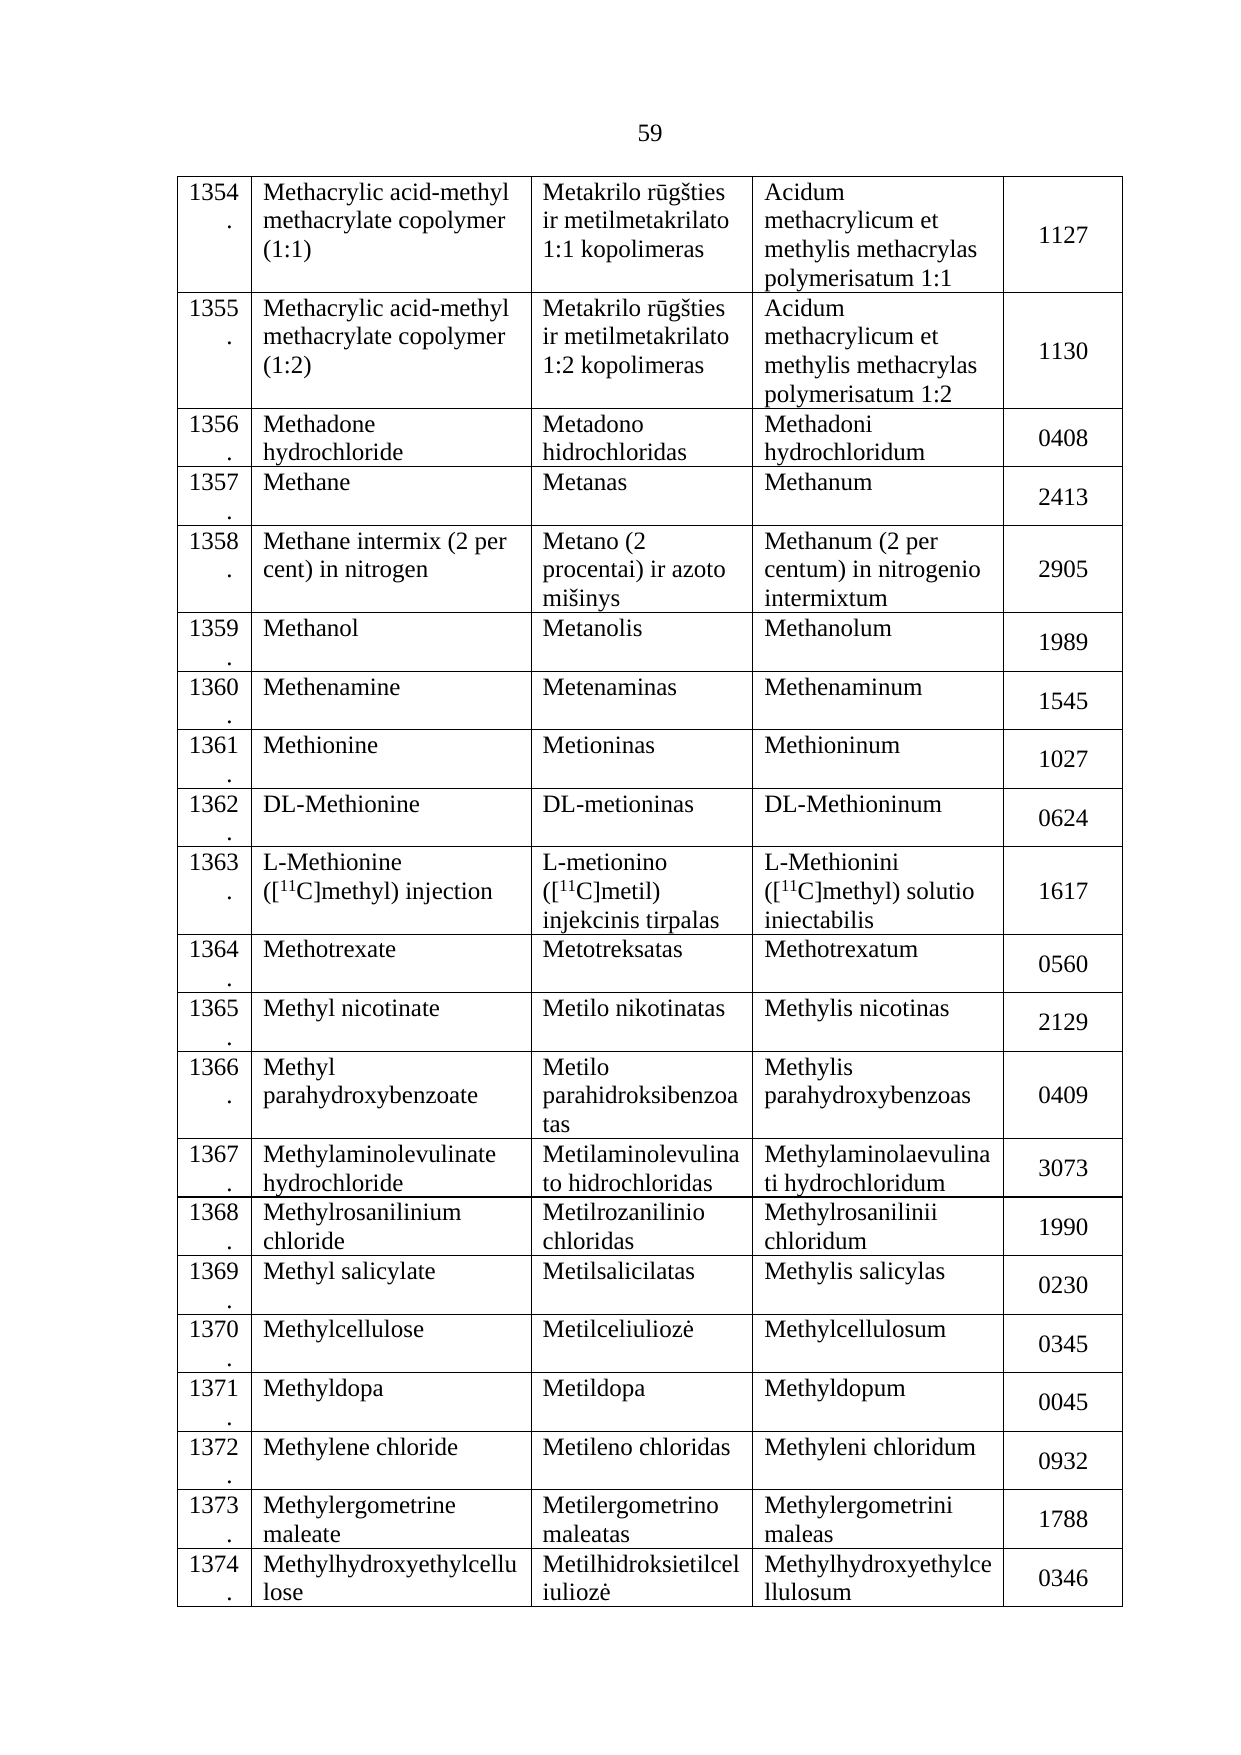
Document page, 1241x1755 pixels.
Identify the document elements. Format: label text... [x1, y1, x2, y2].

table_cell 1788 [1004, 1490, 1122, 1548]
table_cell Methylaminolaevulinati hydrochloridum [753, 1139, 1003, 1196]
table_cell Methylrosanilinii chloridum [753, 1198, 1003, 1255]
table_cell 2129 [1004, 993, 1122, 1051]
table_cell 0045 [1004, 1373, 1122, 1431]
table_cell DL‑Methionine [252, 789, 531, 846]
table_cell 1361. [178, 730, 251, 788]
table_cell 1360. [178, 672, 251, 729]
table_cell Methadoni hydrochloridum [753, 409, 1003, 466]
table_cell 1369. [178, 1256, 251, 1313]
table_cell Methane intermix (2 per cent) in nitrogen [252, 526, 531, 612]
table_cell 0346 [1004, 1549, 1122, 1606]
table_cell Metilhidroksietilceliuliozė [532, 1549, 752, 1606]
table_cell 0345 [1004, 1315, 1122, 1372]
table_cell Methylcellulosum [753, 1315, 1003, 1372]
table_cell Methylaminolevulinate hydrochloride [252, 1139, 531, 1196]
table_cell Methacrylic acid‑methyl methacrylate copolymer (1:2) [252, 293, 531, 408]
table_cell 1617 [1004, 847, 1122, 933]
table_cell Methylergometrini maleas [753, 1490, 1003, 1548]
table_cell Methyleni chloridum [753, 1432, 1003, 1489]
table_cell 1367. [178, 1139, 251, 1196]
table_cell Methyldopa [252, 1373, 531, 1431]
table_cell L‑Methionini ([11C]methyl) solutio iniectabilis [753, 847, 1003, 933]
table_cell 1545 [1004, 672, 1122, 729]
table_cell 1362. [178, 789, 251, 846]
table_cell 1127 [1004, 177, 1122, 292]
table_cell Metilaminolevulinato hidrochloridas [532, 1139, 752, 1196]
table_cell Methylis salicylas [753, 1256, 1003, 1313]
table_cell Methylergometrine maleate [252, 1490, 531, 1548]
table_cell Methioninum [753, 730, 1003, 788]
table_cell Methylhydroxyethylcellulose [252, 1549, 531, 1606]
table_cell 1372. [178, 1432, 251, 1489]
table_cell 1366. [178, 1052, 251, 1138]
table_cell DL‑metioninas [532, 789, 752, 846]
table_cell 1370. [178, 1315, 251, 1372]
table_cell 1027 [1004, 730, 1122, 788]
table_cell 0408 [1004, 409, 1122, 466]
table_cell 3073 [1004, 1139, 1122, 1196]
table_cell Metilrozanilinio chloridas [532, 1198, 752, 1255]
table_cell 1989 [1004, 613, 1122, 671]
table_cell Methyl salicylate [252, 1256, 531, 1313]
table_cell Metilsalicilatas [532, 1256, 752, 1313]
table_cell Metilceliuliozė [532, 1315, 752, 1372]
table_cell 1354. [178, 177, 251, 292]
table_cell Metilergometrino maleatas [532, 1490, 752, 1548]
table_cell Methylis nicotinas [753, 993, 1003, 1051]
table_cell Methionine [252, 730, 531, 788]
table_cell 1990 [1004, 1198, 1122, 1255]
table_cell 1356. [178, 409, 251, 466]
table_cell Metileno chloridas [532, 1432, 752, 1489]
table_cell 1374. [178, 1549, 251, 1606]
table_cell Methylene chloride [252, 1432, 531, 1489]
table_cell Methyl parahydroxybenzoate [252, 1052, 531, 1138]
table_cell 1373. [178, 1490, 251, 1548]
table_cell Methane [252, 467, 531, 525]
table_cell Methyl nicotinate [252, 993, 531, 1051]
table_cell Methyldopum [753, 1373, 1003, 1431]
table_cell Methenaminum [753, 672, 1003, 729]
table_cell Metotreksatas [532, 935, 752, 992]
table_cell 0932 [1004, 1432, 1122, 1489]
table_cell 0230 [1004, 1256, 1122, 1313]
table_cell Methanolum [753, 613, 1003, 671]
table_cell Metakrilo rūgšties ir metilmetakrilato 1:1 kopolimeras [532, 177, 752, 292]
table_cell 1130 [1004, 293, 1122, 408]
table_cell 0624 [1004, 789, 1122, 846]
table_cell 1363. [178, 847, 251, 933]
table_cell 0560 [1004, 935, 1122, 992]
table_cell Metilo parahidroksibenzoatas [532, 1052, 752, 1138]
table_cell Metildopa [532, 1373, 752, 1431]
table_cell Methylis parahydroxybenzoas [753, 1052, 1003, 1138]
table_cell Methanum [753, 467, 1003, 525]
table_cell 1358. [178, 526, 251, 612]
table_cell Methylrosanilinium chloride [252, 1198, 531, 1255]
table_cell Metanolis [532, 613, 752, 671]
table_cell Acidum methacrylicum et methylis methacrylas polymerisatum 1:2 [753, 293, 1003, 408]
table_cell 1355. [178, 293, 251, 408]
table_cell Methacrylic acid‑methyl methacrylate copolymer (1:1) [252, 177, 531, 292]
table_cell Acidum methacrylicum et methylis methacrylas polymerisatum 1:1 [753, 177, 1003, 292]
table_cell 0409 [1004, 1052, 1122, 1138]
table_cell Methylcellulose [252, 1315, 531, 1372]
table_cell DL‑Methioninum [753, 789, 1003, 846]
table_cell Methanol [252, 613, 531, 671]
table_cell Metanas [532, 467, 752, 525]
table_cell L‑Methionine ([11C]methyl) injection [252, 847, 531, 933]
table_cell L‑metionino ([11C]metil) injekcinis tirpalas [532, 847, 752, 933]
table_cell 2413 [1004, 467, 1122, 525]
table_cell Methadone hydrochloride [252, 409, 531, 466]
table_cell Metilo nikotinatas [532, 993, 752, 1051]
table_cell Metenaminas [532, 672, 752, 729]
table_cell Metakrilo rūgšties ir metilmetakrilato 1:2 kopolimeras [532, 293, 752, 408]
table_cell Methotrexate [252, 935, 531, 992]
table_cell 1365. [178, 993, 251, 1051]
table_cell 2905 [1004, 526, 1122, 612]
table_cell Methanum (2 per centum) in nitrogenio intermixtum [753, 526, 1003, 612]
table_cell Methenamine [252, 672, 531, 729]
table_cell 1359. [178, 613, 251, 671]
table_cell 1364. [178, 935, 251, 992]
table_cell 1368. [178, 1198, 251, 1255]
table_cell 1371. [178, 1373, 251, 1431]
table_cell Methotrexatum [753, 935, 1003, 992]
table_cell Metadono hidrochloridas [532, 409, 752, 466]
table_cell 1357. [178, 467, 251, 525]
table_cell Metano (2 procentai) ir azoto mišinys [532, 526, 752, 612]
table_cell Methylhydroxyethylcellulosum [753, 1549, 1003, 1606]
table_cell Metioninas [532, 730, 752, 788]
